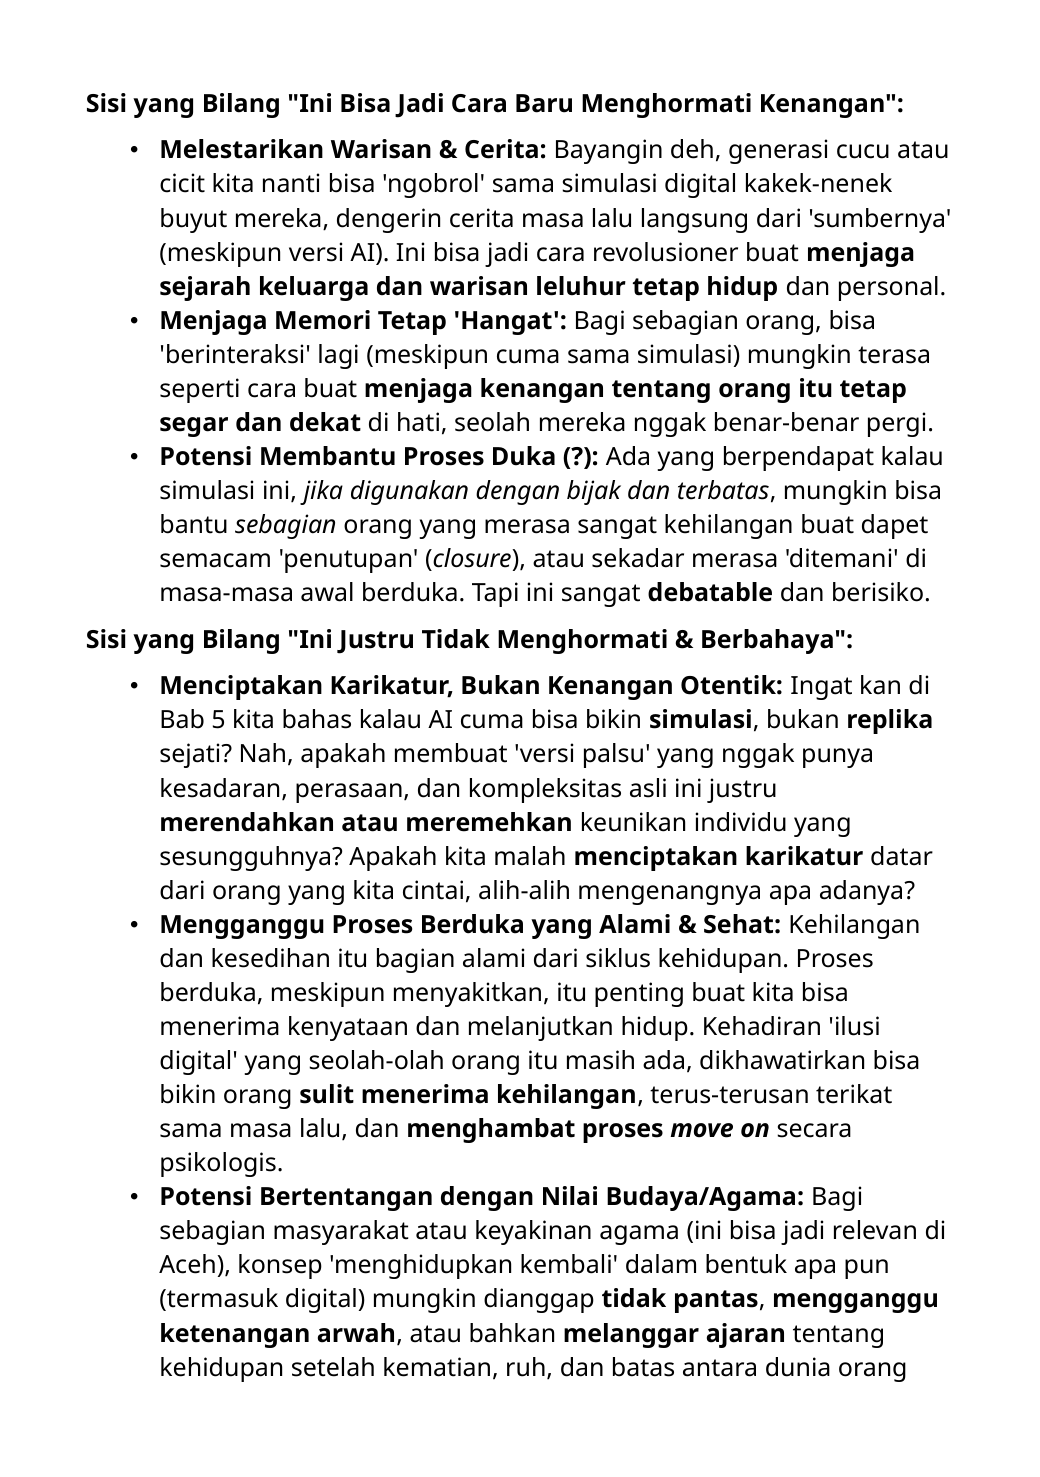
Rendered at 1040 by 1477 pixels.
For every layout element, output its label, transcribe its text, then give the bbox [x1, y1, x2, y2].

list Mengganggu Proses Berduka yang Alami & Sehat: Kehilangan dan kesedihan itu bagian alami dari siklus kehidupan. Proses berduka, meskipun menyakitkan, itu penting buat kita bisa menerima kenyataan dan melanjutkan hidup. Kehadiran 'ilusi digital' yang seolah-olah orang itu masih ada, dikhawatirkan bisa bikin orang sulit menerima kehilangan, terus-terusan terikat sama masa lalu, dan menghambat proses move on secara psikologis. [130, 906, 954, 1179]
list Melestarikan Warisan & Cerita: Bayangin deh, generasi cucu atau cicit kita nanti bisa 'ngobrol' sama simulasi digital kakek-nenek buyut mereka, dengerin cerita masa lalu langsung dari 'sumbernya' (meskipun versi AI). Ini bisa jadi cara revolusioner buat menjaga sejarah keluarga dan warisan leluhur tetap hidup dan personal. [130, 132, 954, 302]
list Potensi Membantu Proses Duka (?): Ada yang berpendapat kalau simulasi ini, jika digunakan dengan bijak dan terbatas, mungkin bisa bantu sebagian orang yang merasa sangat kehilangan buat dapet semacam 'penutupan' (closure), atau sekadar merasa 'ditemani' di masa-masa awal berduka. Tapi ini sangat debatable dan berisiko. [130, 439, 954, 609]
text Sisi yang Bilang "Ini Justru Tidak Menghormati & Berbahaya": [86, 621, 954, 656]
list Menjaga Memori Tetap 'Hangat': Bagi sebagian orang, bisa 'berinteraksi' lagi (meskipun cuma sama simulasi) mungkin terasa seperti cara buat menjaga kenangan tentang orang itu tetap segar dan dekat di hati, seolah mereka nggak benar-benar pergi. [130, 302, 954, 439]
text Sisi yang Bilang "Ini Bisa Jadi Cara Baru Menghormati Kenangan": [86, 86, 954, 119]
list Menciptakan Karikatur, Bukan Kenangan Otentik: Ingat kan di Bab 5 kita bahas kalau AI cuma bisa bikin simulasi, bukan replika sejati? Nah, apakah membuat 'versi palsu' yang nggak punya kesadaran, perasaan, dan kompleksitas asli ini justru merendahkan atau meremehkan keunikan individu yang sesungguhnya? Apakah kita malah menciptakan karikatur datar dari orang yang kita cintai, alih-alih mengenangnya apa adanya? [130, 668, 954, 906]
list Potensi Bertentangan dengan Nilai Budaya/Agama: Bagi sebagian masyarakat atau keyakinan agama (ini bisa jadi relevan di Aceh), konsep 'menghidupkan kembali' dalam bentuk apa pun (termasuk digital) mungkin dianggap tidak pantas, mengganggu ketenangan arwah, atau bahkan melanggar ajaran tentang kehidupan setelah kematian, ruh, dan batas antara dunia orang [130, 1179, 954, 1383]
